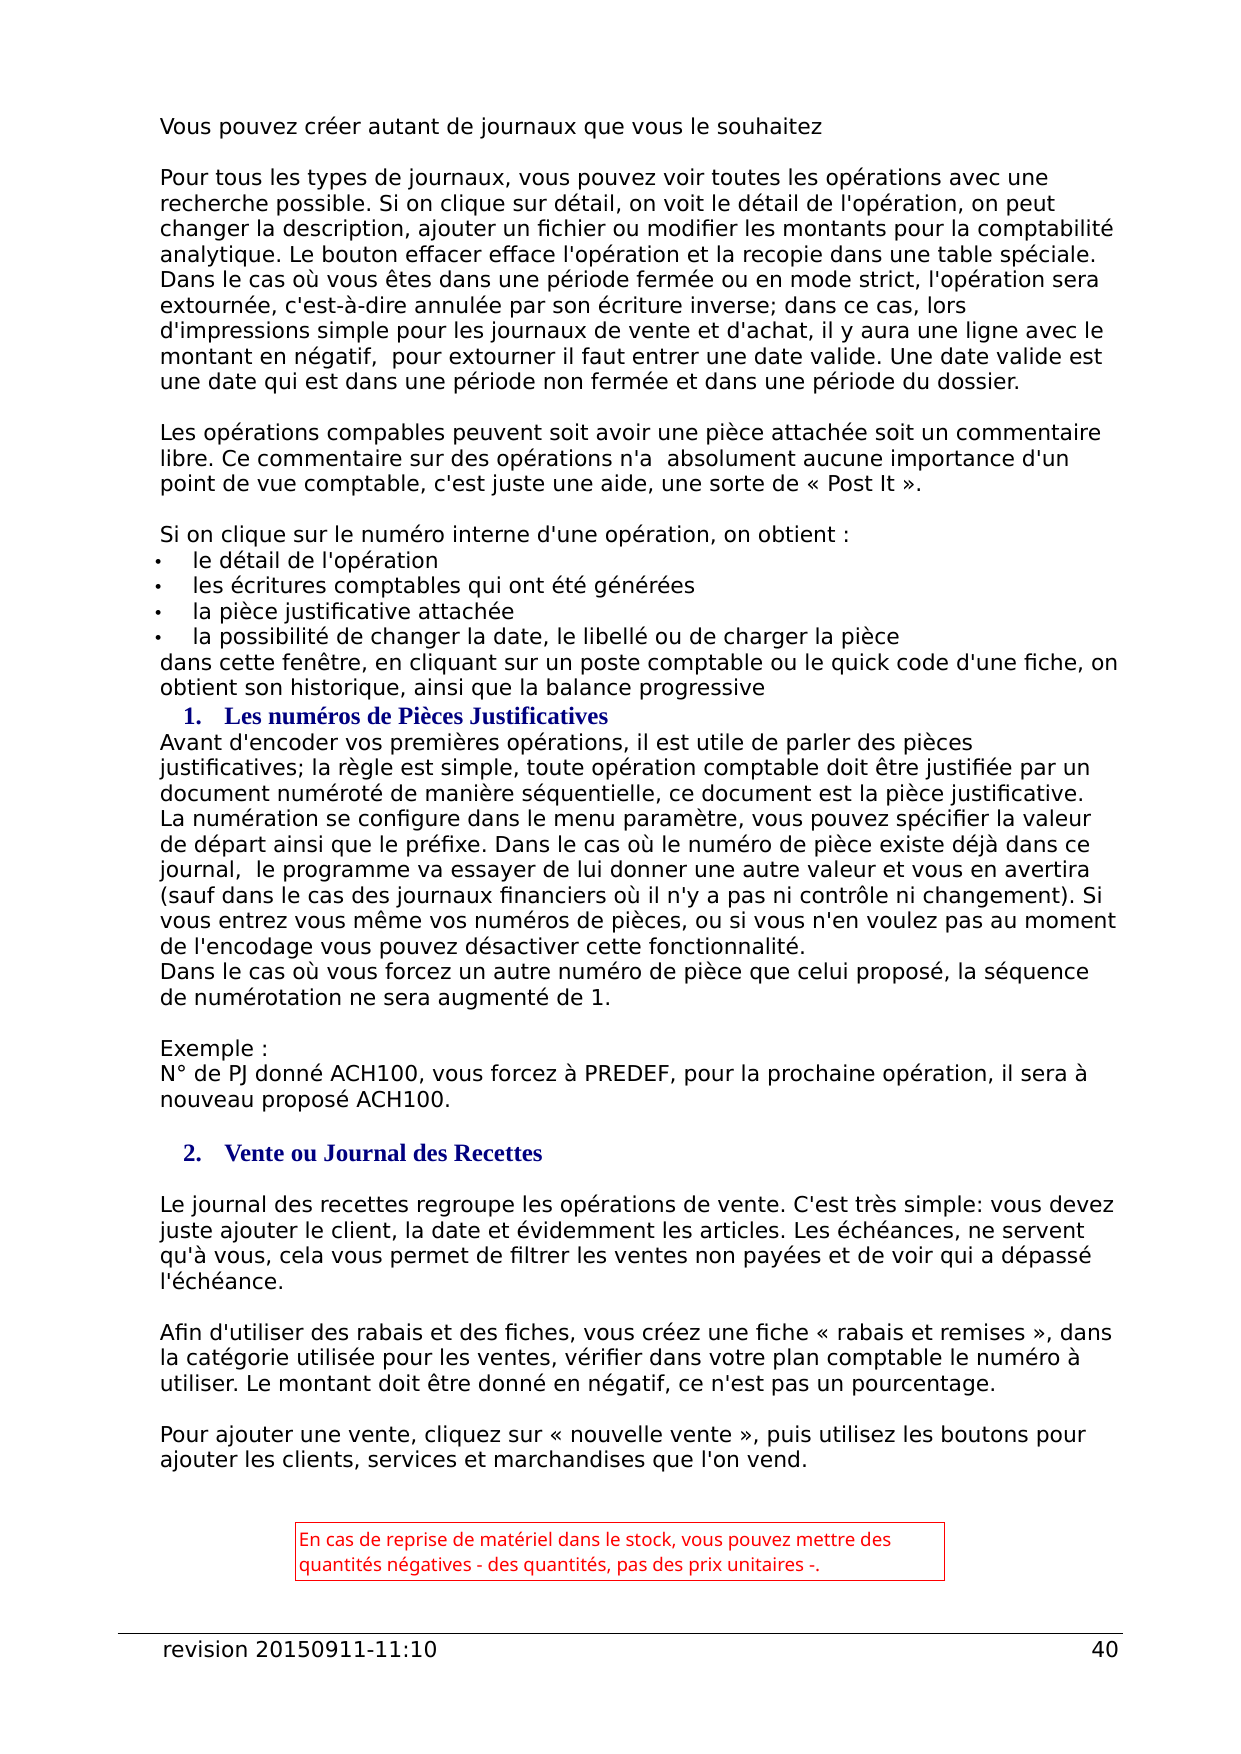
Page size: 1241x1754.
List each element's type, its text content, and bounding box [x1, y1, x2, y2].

text N° de PJ donné ACH100, vous forcez à PREDEF, pour la prochaine opération, il sera à nouveau proposé ACH100. [159, 1062, 1123, 1113]
text Avant d'encoder vos premières opérations, il est utile de parler des pièces justificatives; la règle est simple, toute opération comptable doit être justifiée par un document numéroté de manière séquentielle, ce document est la pièce justificative. [159, 730, 1123, 806]
text Les opérations compables peuvent soit avoir une pièce attachée soit un commentaire libre. Ce commentaire sur des opérations n'a absolument aucune importance d'un point de vue comptable, c'est juste une aide, une sorte de « Post It ». [159, 420, 1123, 497]
text Pour tous les types de journaux, vous pouvez voir toutes les opérations avec une recherche possible. Si on clique sur détail, on voit le détail de l'opération, on peut changer la description, ajouter un fichier ou modifier les montants pour la comptabilité analytique. Le bouton effacer efface l'opération et la recopie dans une table spéciale. Dans le cas où vous êtes dans une période fermée ou en mode strict, l'opération sera extournée, c'est-à-dire annulée par son écriture inverse; dans ce cas, lors d'impressions simple pour les journaux de vente et d'achat, il y aura une ligne avec le montant en négatif, pour extourner il faut entrer une date valide. Une date valide est une date qui est dans une période non fermée et dans une période du dossier. [159, 165, 1123, 395]
text Pour ajouter une vente, cliquez sur « nouvelle vente », puis utilisez les boutons pour ajouter les clients, services et marchandises que l'on vend. [159, 1422, 1123, 1473]
list le détail de l'opération [155, 548, 1123, 573]
text La numération se configure dans le menu paramètre, vous pouvez spécifier la valeur de départ ainsi que le préfixe. Dans le cas où le numéro de pièce existe déjà dans ce journal, le programme va essayer de lui donner une autre valeur et vous en avertira (sauf dans le cas des journaux financiers où il n'y a pas ni contrôle ni changement). Si vous entrez vous même vos numéros de pièces, ou si vous n'en voulez pas au moment de l'encodage vous pouvez désactiver cette fonctionnalité. [159, 806, 1123, 959]
text dans cette fenêtre, en cliquant sur un poste comptable ou le quick code d'une fiche, on obtient son historique, ainsi que la balance progressive [159, 650, 1123, 701]
subtitle Vente ou Journal des Recettes [177, 1138, 1123, 1167]
text Dans le cas où vous forcez un autre numéro de pièce que celui proposé, la séquence de numérotation ne sera augmenté de 1. [159, 959, 1123, 1011]
subtitle Les numéros de Pièces Justificatives [177, 701, 1123, 730]
list les écritures comptables qui ont été générées [155, 573, 1123, 599]
text Vous pouvez créer autant de journaux que vous le souhaitez [159, 114, 1123, 139]
text Afin d'utiliser des rabais et des fiches, vous créez une fiche « rabais et remises », dans la catégorie utilisée pour les ventes, vérifier dans votre plan comptable le numéro à utiliser. Le montant doit être donné en négatif, ce n'est pas un pourcentage. [159, 1320, 1123, 1397]
list la possibilité de changer la date, le libellé ou de charger la pièce [155, 624, 1123, 650]
text Le journal des recettes regroupe les opérations de vente. C'est très simple: vous devez juste ajouter le client, la date et évidemment les articles. Les échéances, ne servent qu'à vous, cela vous permet de filtrer les ventes non payées et de voir qui a dépassé l'échéance. [159, 1192, 1123, 1294]
text En cas de reprise de matériel dans le stock, vous pouvez mettre des quantités négatives - des quantités, pas des prix unitaires -. [296, 1523, 944, 1580]
text Exemple : [159, 1036, 1123, 1062]
list la pièce justificative attachée [155, 599, 1123, 624]
text Si on clique sur le numéro interne d'une opération, on obtient : [159, 522, 1123, 548]
